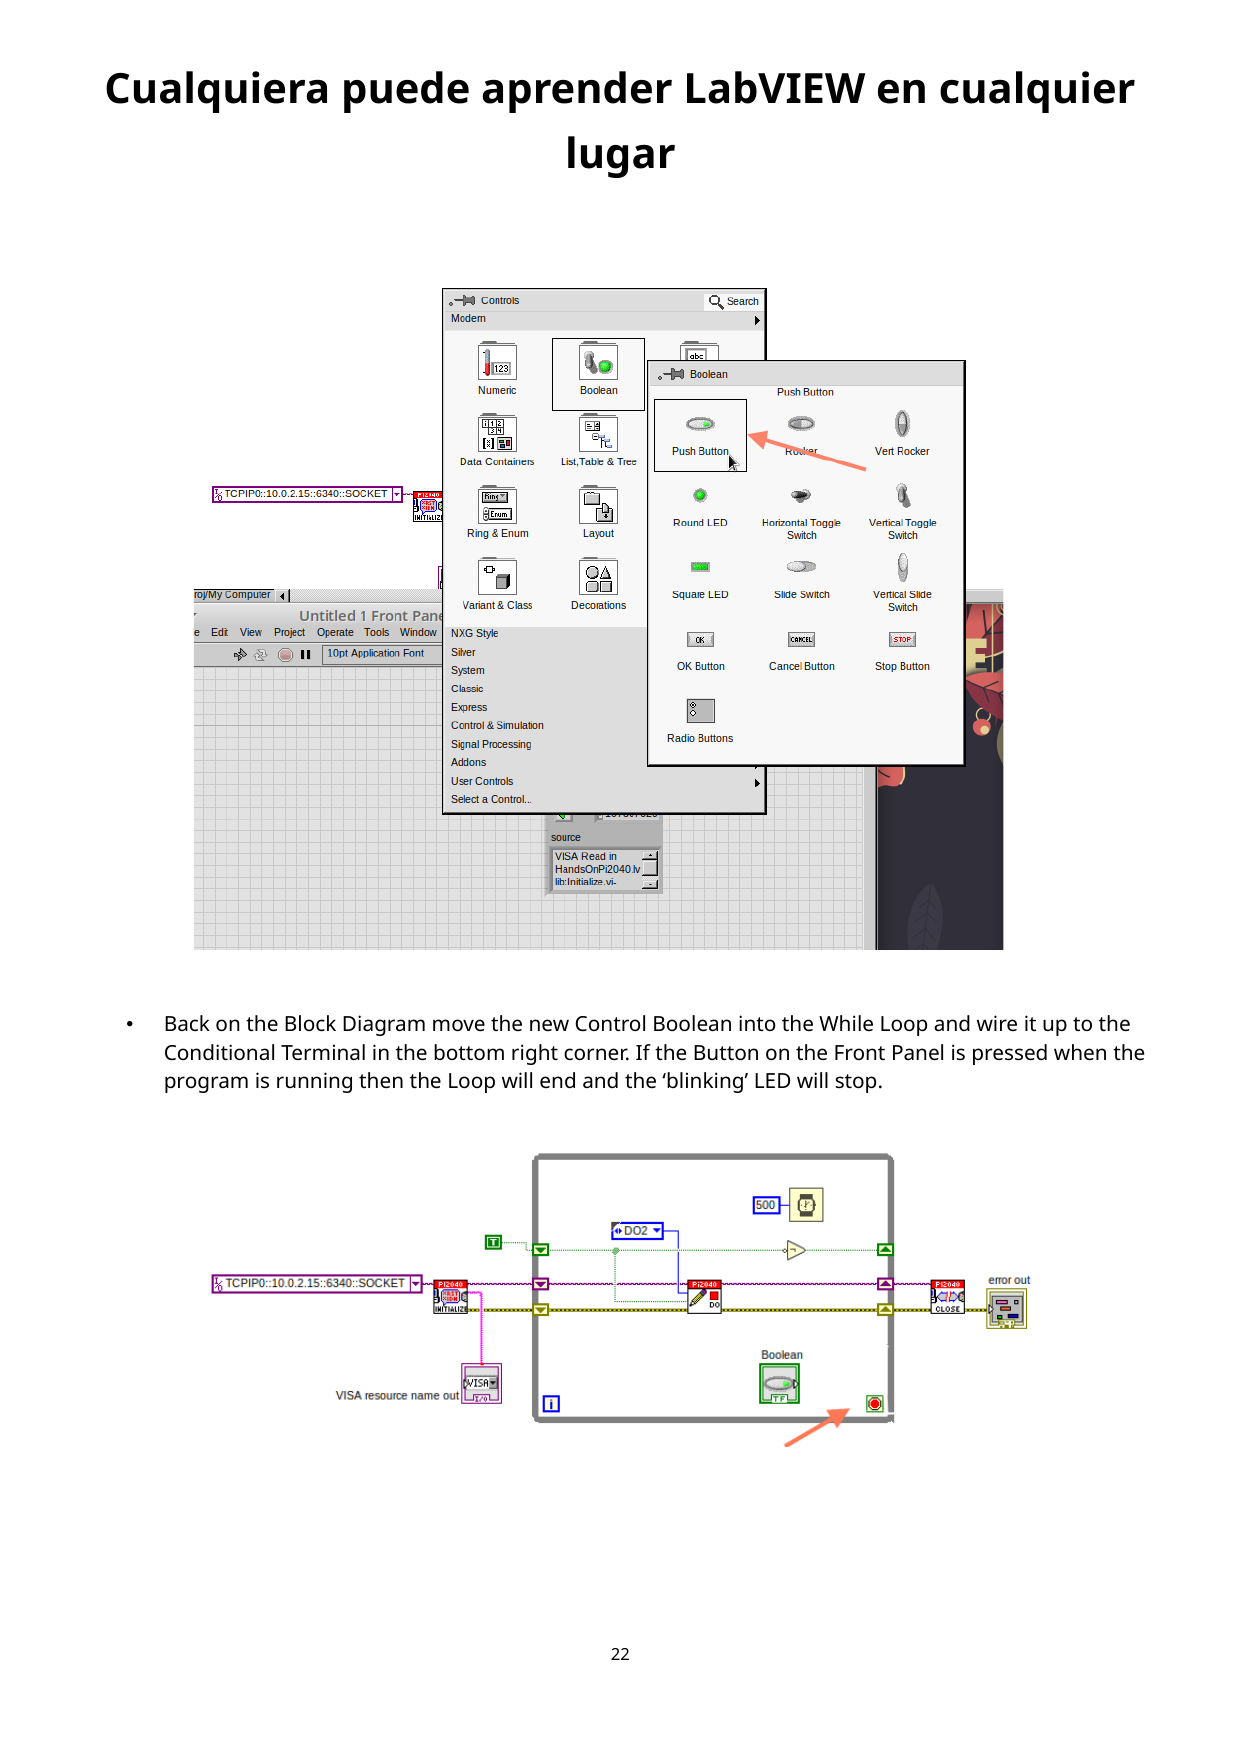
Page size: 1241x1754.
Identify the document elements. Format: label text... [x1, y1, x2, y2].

picture [193, 265, 1004, 950]
picture [202, 1147, 1036, 1447]
list Back on the Block Diagram move the new Control Boolean into the While Loop and wire it up to the Conditional Terminal in the bottom right corner. If the Button on the Front Panel is pressed when the program is running then the Loop will end and the ‘blinking’ LED will stop. [126, 1009, 1152, 1094]
